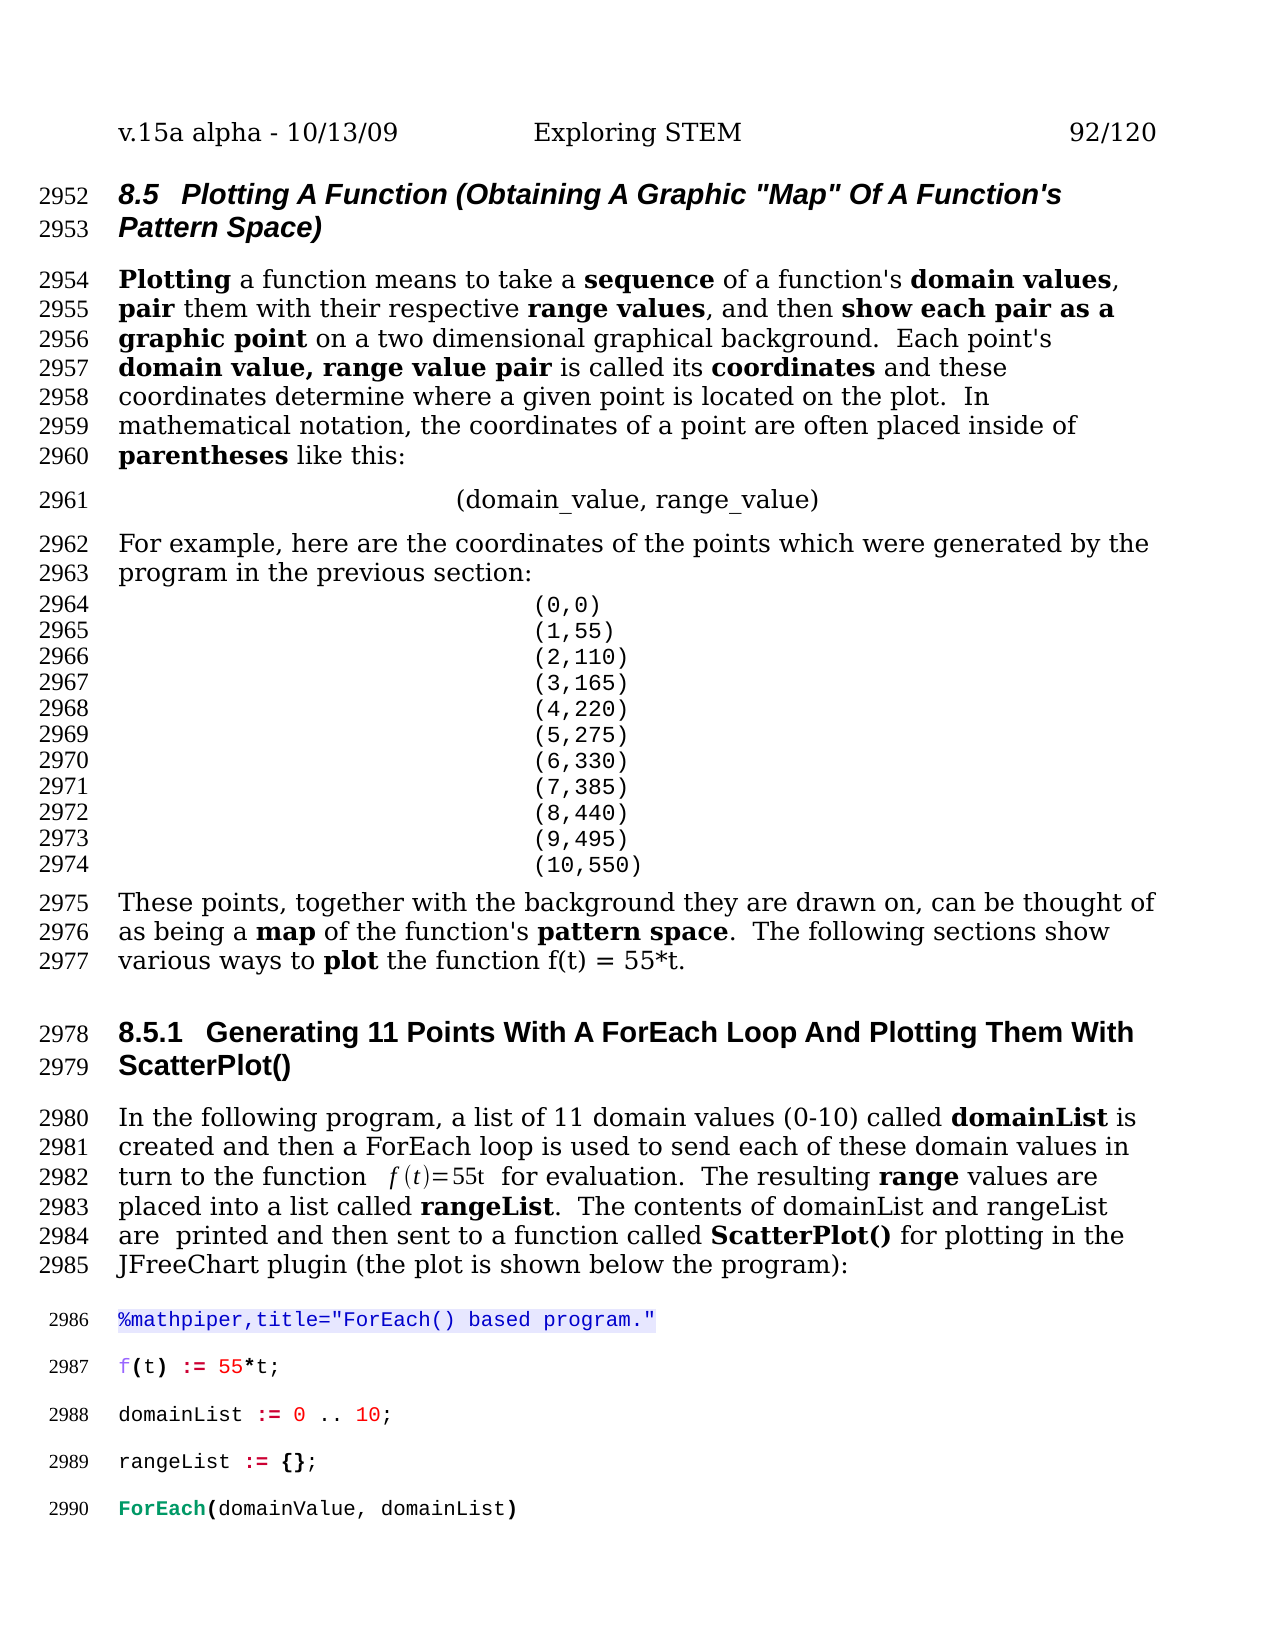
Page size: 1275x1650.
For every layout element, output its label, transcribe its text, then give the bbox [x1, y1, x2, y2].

text (6,330) [533, 749, 1157, 775]
text (10,550) [533, 853, 1157, 879]
text domainList := 0 .. 10; [118, 1404, 1157, 1427]
text %mathpiper,title="ForEach() based program." [118, 1309, 1157, 1333]
text rangeList := {}; [118, 1451, 1157, 1474]
text (2,110) [533, 645, 1157, 671]
text (4,220) [533, 697, 1157, 723]
text In the following program, a list of 11 domain values (0-10) called domainList is created and then a ForEach loop is used to send each of these domain values in turn to the functionfor evaluation. The resulting range values are placed into a list called rangeList. The contents of domainList and rangeList are printed and then sent to a function called ScatterPlot() for plotting in the JFreeChart plugin (the plot is shown below the program): [118, 1103, 1157, 1279]
text For example, here are the coordinates of the points which were generated by the program in the previous section: [118, 529, 1157, 587]
subtitle Generating 11 Points With A ForEach Loop And Plotting Them With ScatterPlot() [118, 1015, 1157, 1082]
text These points, together with the background they are drawn on, can be thought of as being a map of the function's pattern space. The following sections show various ways to plot the function f(t) = 55*t. [118, 888, 1157, 976]
text ForEach(domainValue, domainList) [118, 1498, 1157, 1522]
text (0,0) [533, 593, 1157, 619]
text (9,495) [533, 827, 1157, 853]
text (domain_value, range_value) [118, 485, 1157, 514]
text (1,55) [533, 619, 1157, 645]
text (8,440) [533, 801, 1157, 827]
text (3,165) [533, 671, 1157, 697]
text (5,275) [533, 723, 1157, 749]
text Plotting a function means to take a sequence of a function's domain values, pair them with their respective range values, and then show each pair as a graphic point on a two dimensional graphical background. Each point's domain value, range value pair is called its coordinates and these coordinates determine where a given point is located on the plot. In mathematical notation, the coordinates of a point are often placed inside of parentheses like this: [118, 265, 1157, 470]
text f(t) := 55*t; [118, 1356, 1157, 1380]
subtitle Plotting A Function (Obtaining A Graphic "Map" Of A Function's Pattern Space) [118, 177, 1157, 244]
text (7,385) [533, 775, 1157, 801]
